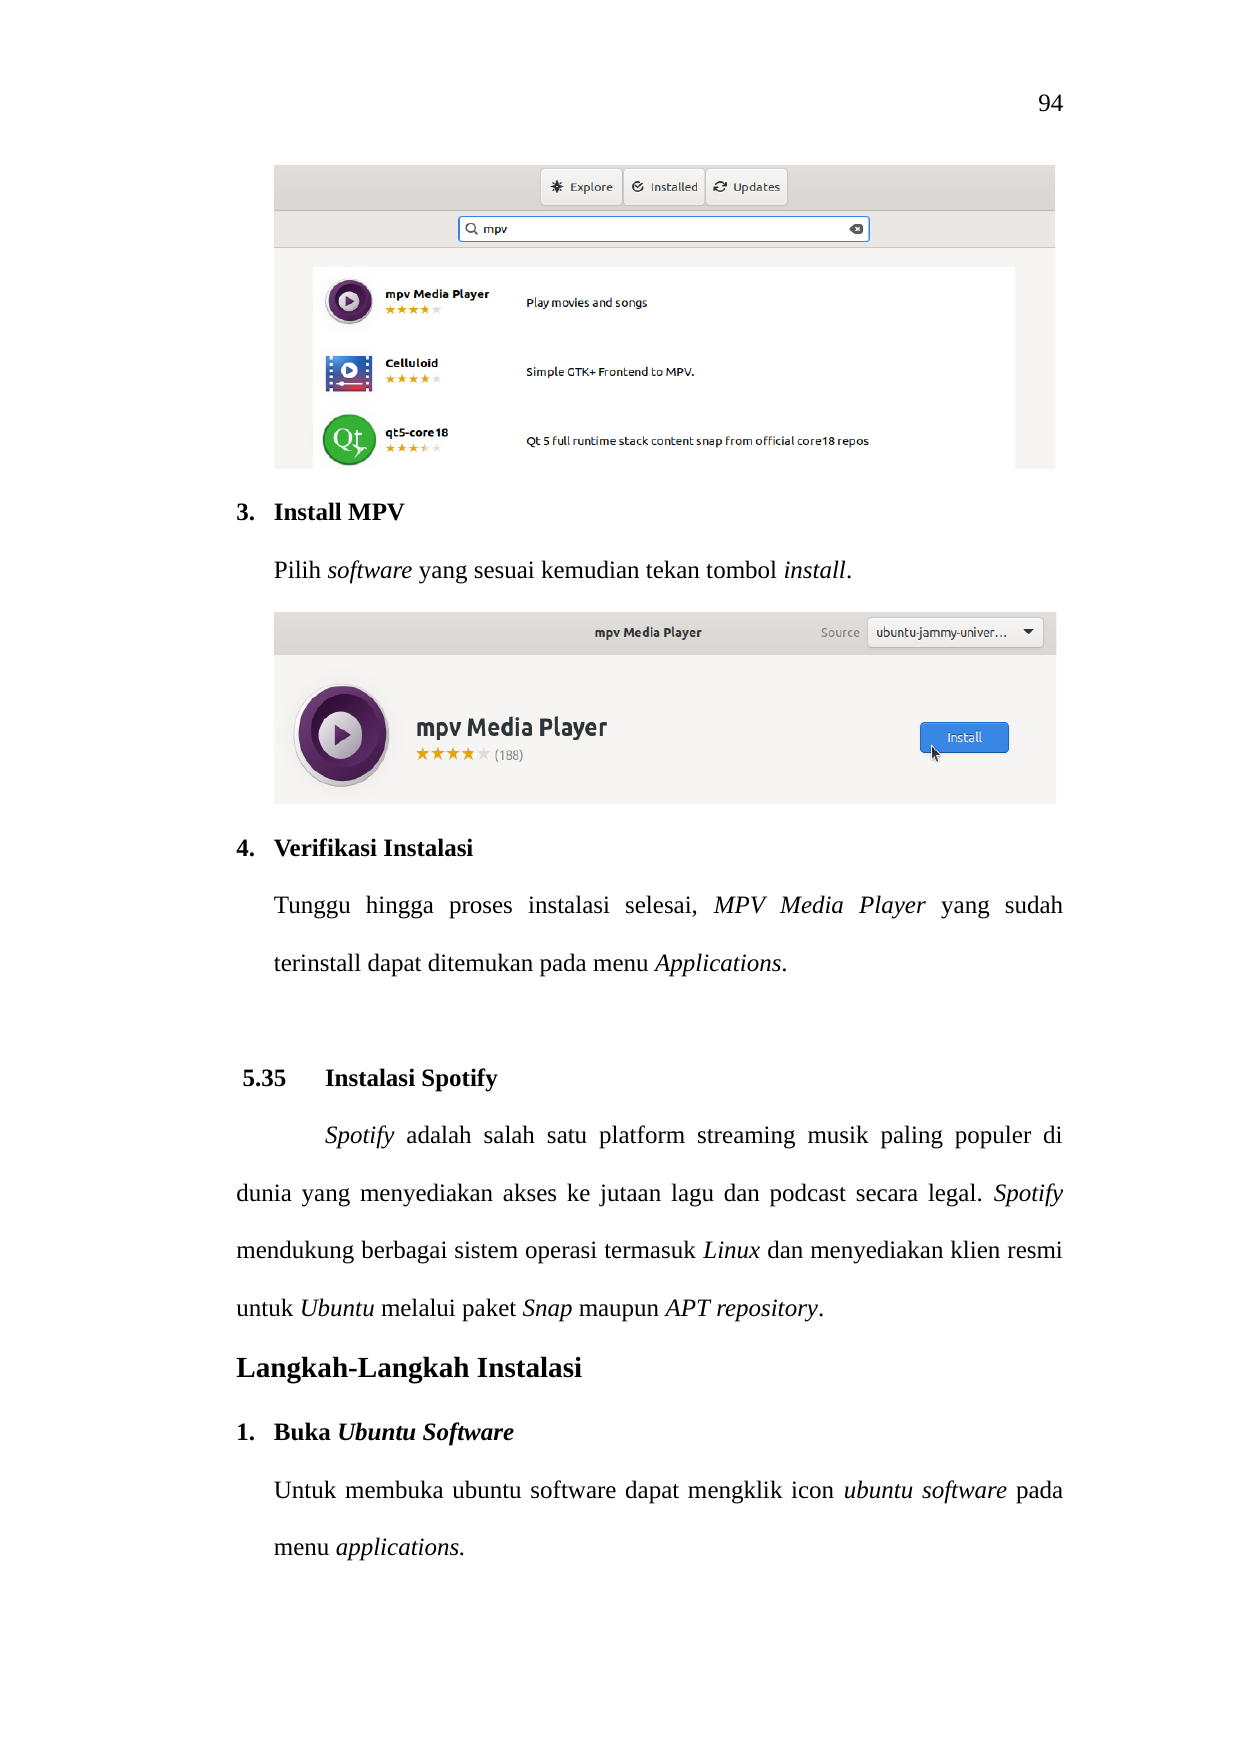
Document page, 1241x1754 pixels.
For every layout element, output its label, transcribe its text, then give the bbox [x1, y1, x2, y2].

list Buka Ubuntu Software [236, 1417, 1063, 1446]
text Langkah-Langkah Instalasi [236, 1350, 1063, 1384]
picture [273, 612, 1057, 804]
text Spotify adalah salah satu platform streaming musik paling populer di dunia yang menyediakan akses ke jutaan lagu dan podcast secara legal. Spotify mendukung berbagai sistem operasi termasuk Linux dan menyediakan klien resmi untuk Ubuntu melalui paket Snap maupun APT repository. [236, 1120, 1063, 1321]
subtitle Instalasi Spotify [236, 1063, 1063, 1091]
list Verifikasi Instalasi [236, 833, 1063, 861]
list Untuk membuka ubuntu software dapat mengklik icon ubuntu software pada menu applications. [236, 1475, 1063, 1561]
list Pilih software yang sesuai kemudian tekan tombol install. [236, 555, 1063, 583]
list Tunggu hingga proses instalasi selesai, MPV Media Player yang sudah terinstall dapat ditemukan pada menu Applications. [236, 890, 1063, 976]
picture [273, 165, 1055, 469]
list Install MPV [236, 497, 1063, 526]
